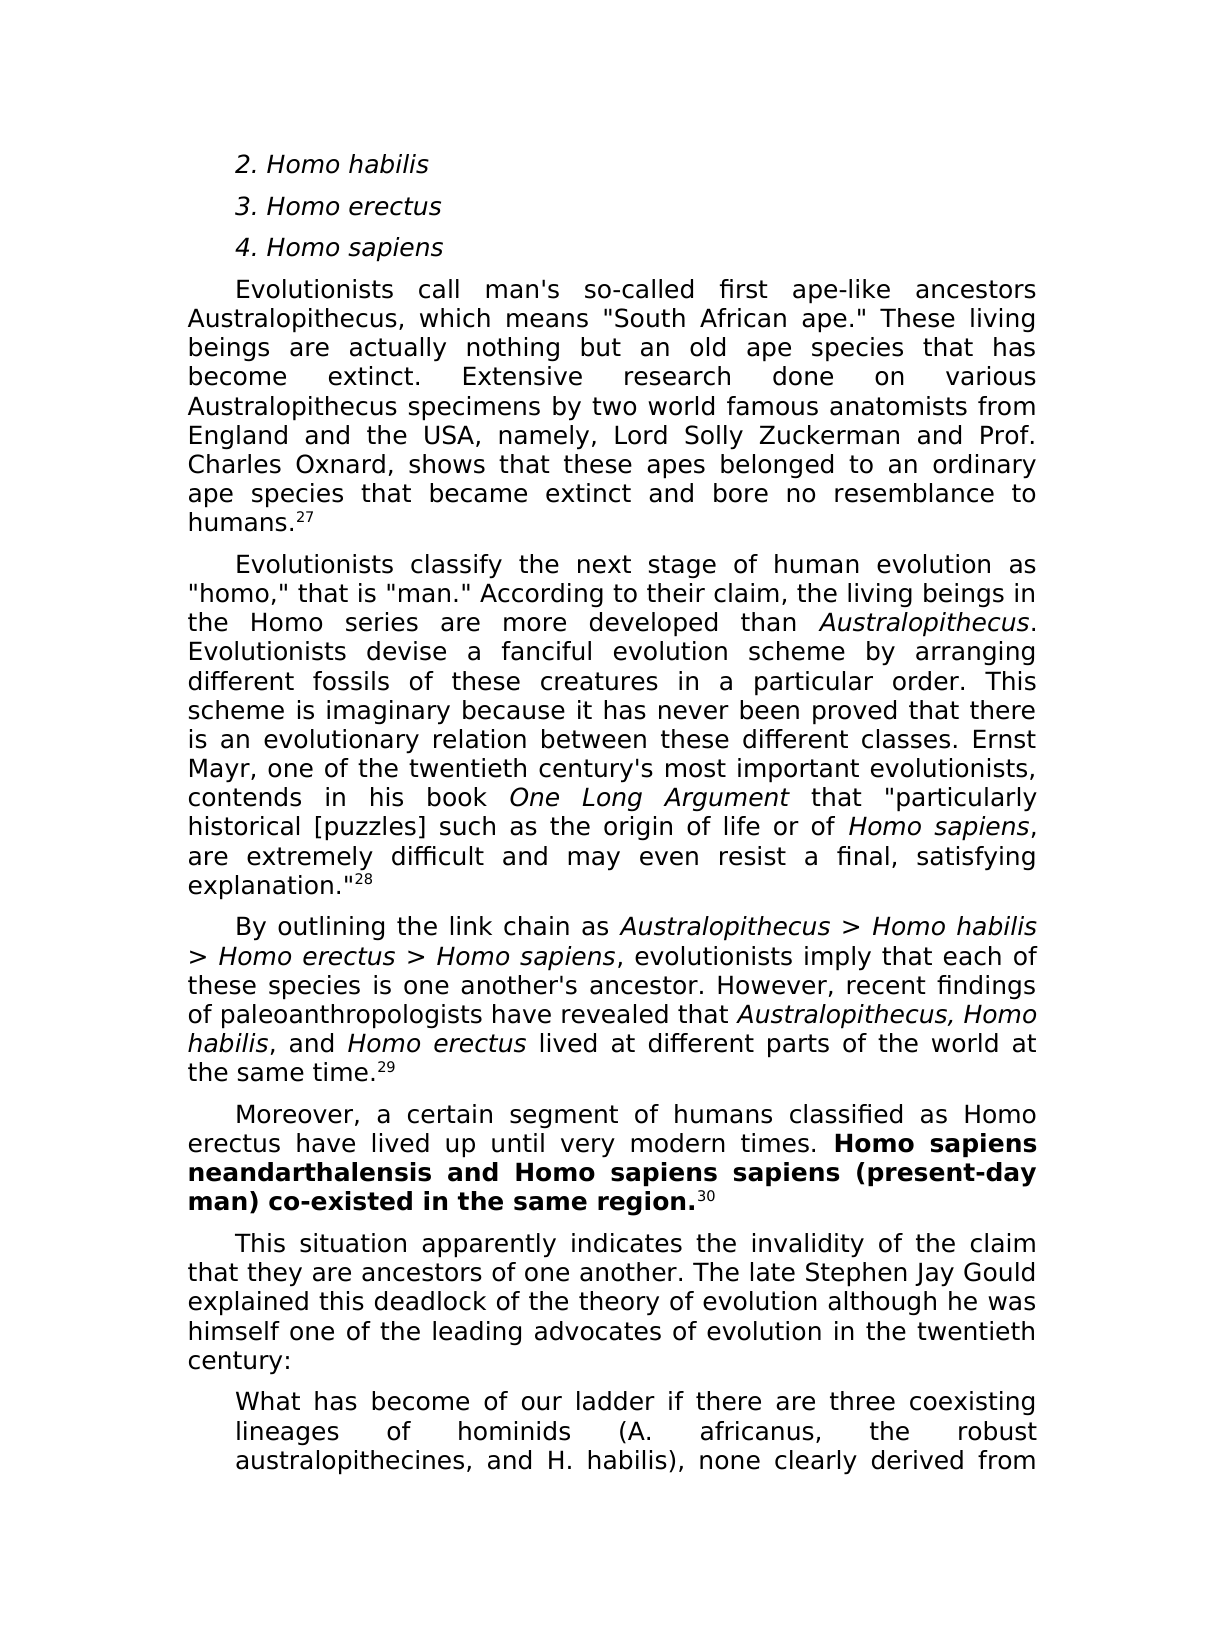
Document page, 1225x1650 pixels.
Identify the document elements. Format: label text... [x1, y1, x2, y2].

text 2. Homo habilis [187, 150, 1037, 179]
text By outlining the link chain as Australopithecus > Homo habilis > Homo erectus > Homo sapiens, evolutionists imply that each of these species is one another's ancestor. However, recent findings of paleoanthropologists have revealed that Australopithecus, Homo habilis, and Homo erectus lived at different parts of the world at the same time.29 [187, 912, 1037, 1087]
text This situation apparently indicates the invalidity of the claim that they are ancestors of one another. The late Stephen Jay Gould explained this deadlock of the theory of evolution although he was himself one of the leading advocates of evolution in the twentieth century: [187, 1229, 1037, 1375]
text Evolutionists classify the next stage of human evolution as "homo," that is "man." According to their claim, the living beings in the Homo series are more developed than Australopithecus. Evolutionists devise a fanciful evolution scheme by arranging different fossils of these creatures in a particular order. This scheme is imaginary because it has never been proved that there is an evolutionary relation between these different classes. Ernst Mayr, one of the twentieth century's most important evolutionists, contends in his book One Long Argument that "particularly historical [puzzles] such as the origin of life or of Homo sapiens, are extremely difficult and may even resist a final, satisfying explanation."28 [187, 550, 1037, 900]
text What has become of our ladder if there are three coexisting lineages of hominids (A. africanus, the robust australopithecines, and H. habilis), none clearly derived from [235, 1387, 1037, 1475]
text 3. Homo erectus [187, 192, 1037, 221]
text Evolutionists call man's so-called first ape-like ancestors Australopithecus, which means "South African ape." These living beings are actually nothing but an old ape species that has become extinct. Extensive research done on various Australopithecus specimens by two world famous anatomists from England and the USA, namely, Lord Solly Zuckerman and Prof. Charles Oxnard, shows that these apes belonged to an ordinary ape species that became extinct and bore no resemblance to humans.27 [187, 275, 1037, 537]
text Moreover, a certain segment of humans classified as Homo erectus have lived up until very modern times. Homo sapiens neandarthalensis and Homo sapiens sapiens (present-day man) co-existed in the same region.30 [187, 1100, 1037, 1217]
text 4. Homo sapiens [187, 233, 1037, 262]
